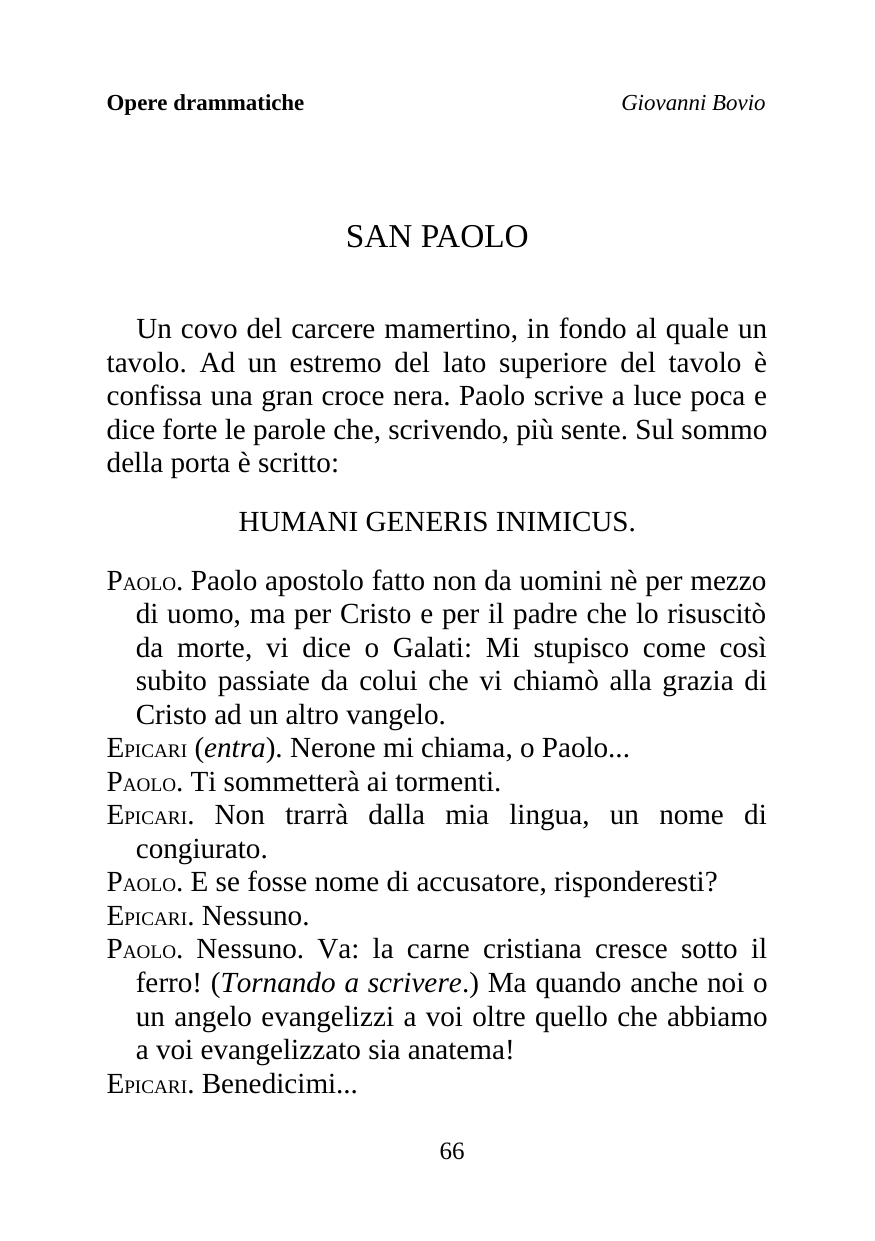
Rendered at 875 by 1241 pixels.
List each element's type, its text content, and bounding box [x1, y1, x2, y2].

text Epicari. Nessuno. [106, 898, 768, 932]
text Paolo. Nessuno. Va: la carne cristiana cresce sotto il ferro! (Tornando a scrivere.) Ma quando anche noi o un angelo evangelizzi a voi oltre quello che abbiamo a voi evangelizzato sia anatema! [106, 932, 768, 1066]
text Paolo. E se fosse nome di accusatore, risponderesti? [106, 864, 768, 898]
text Epicari. Non trarrà dalla mia lingua, un nome di congiurato. [106, 797, 768, 864]
text Paolo. Paolo apostolo fatto non da uomini nè per mezzo di uomo, ma per Cristo e per il padre che lo risuscitò da morte, vi dice o Galati: Mi stupisco come così subito passiate da colui che vi chiamò alla grazia di Cristo ad un altro vangelo. [106, 563, 768, 730]
text Epicari. Benedicimi... [106, 1066, 768, 1099]
text Epicari (entra). Nerone mi chiama, o Paolo... [106, 730, 768, 764]
text HUMANI GENERIS INIMICUS. [106, 504, 768, 538]
subtitle SAN PAOLO [106, 216, 768, 255]
text Un covo del carcere mamertino, in fondo al quale un tavolo. Ad un estremo del lato superiore del tavolo è confissa una gran croce nera. Paolo scrive a luce poca e dice forte le parole che, scrivendo, più sente. Sul sommo della porta è scritto: [106, 311, 768, 479]
text Paolo. Ti sommetterà ai tormenti. [106, 764, 768, 797]
